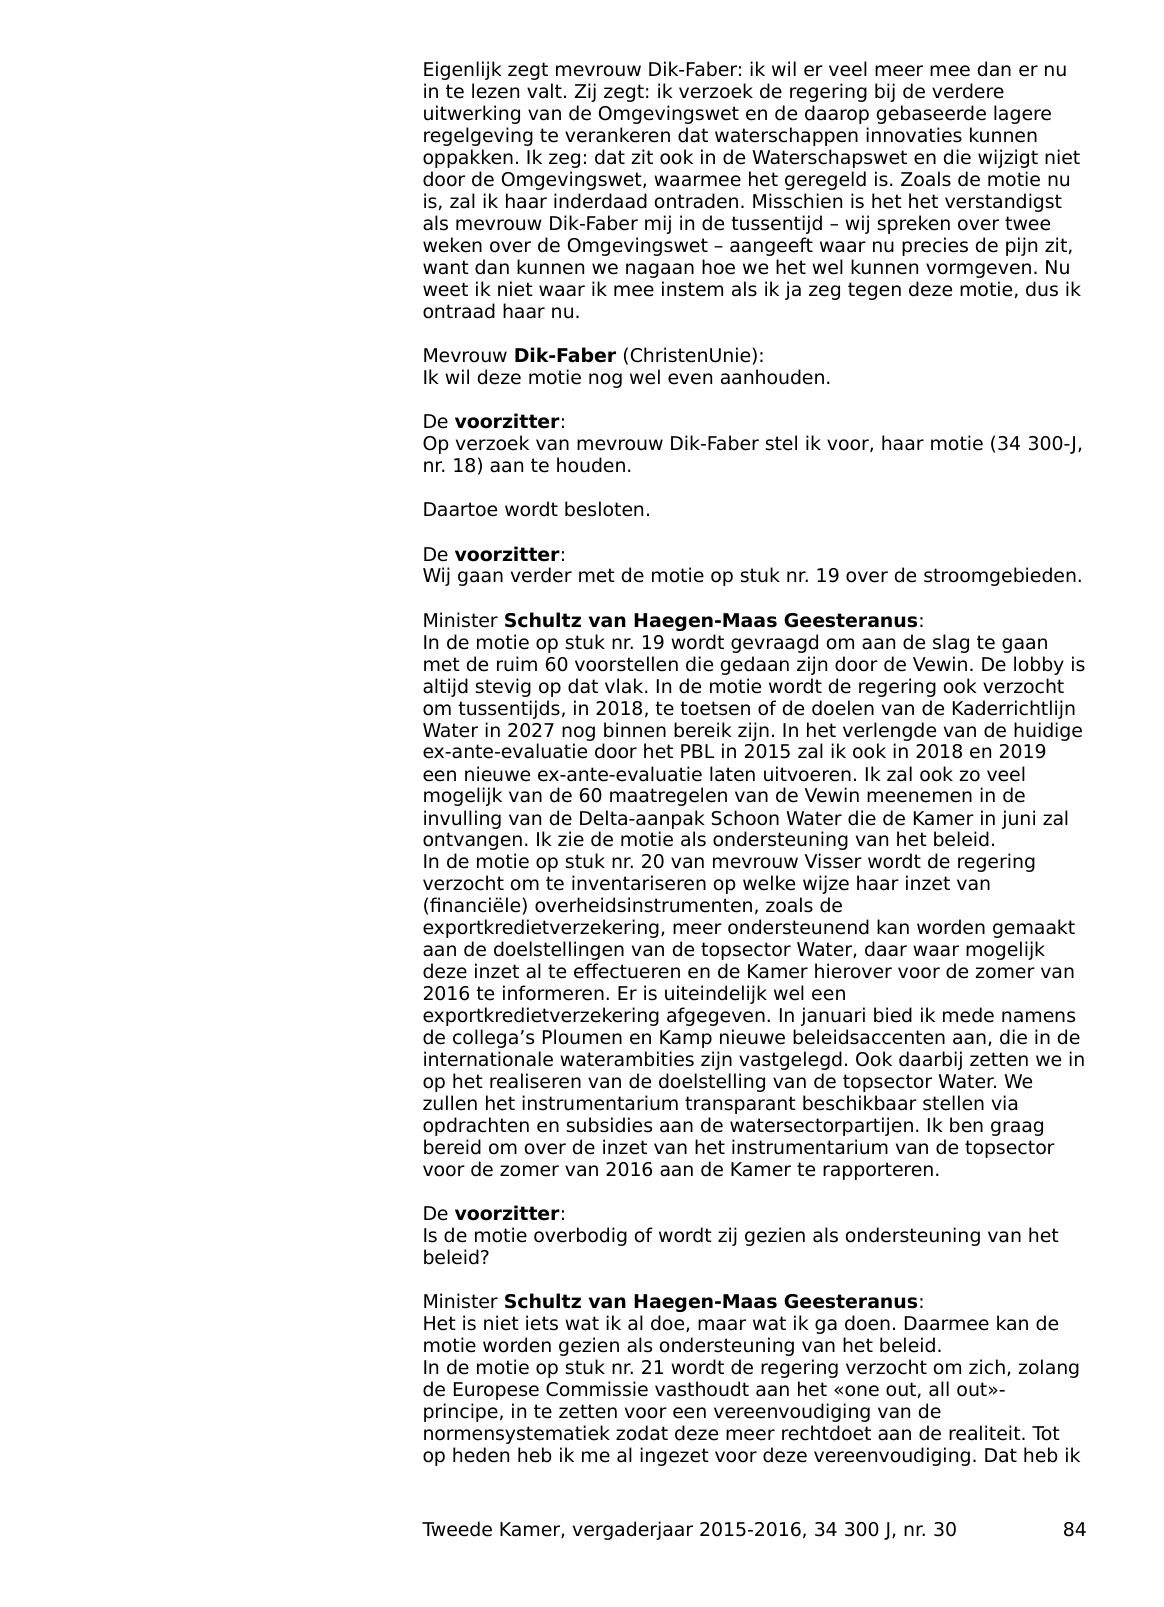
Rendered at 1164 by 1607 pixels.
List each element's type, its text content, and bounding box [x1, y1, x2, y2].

text Ik wil deze motie nog wel even aanhouden. [422, 367, 1087, 389]
text In de motie op stuk nr. 21 wordt de regering verzocht om zich, zolang de Europese Commissie vasthoudt aan het «one out, all out»-principe, in te zetten voor een vereenvoudiging van de normensystematiek zodat deze meer rechtdoet aan de realiteit. Tot op heden heb ik me al ingezet voor deze vereenvoudiging. Dat heb ik [422, 1357, 1087, 1467]
text Daartoe wordt besloten. [422, 499, 1087, 521]
text Minister Schultz van Haegen-Maas Geesteranus: [422, 1291, 1087, 1313]
text De voorzitter: [422, 543, 1087, 565]
text In de motie op stuk nr. 19 wordt gevraagd om aan de slag te gaan met de ruim 60 voorstellen die gedaan zijn door de Vewin. De lobby is altijd stevig op dat vlak. In de motie wordt de regering ook verzocht om tussentijds, in 2018, te toetsen of de doelen van de Kaderrichtlijn Water in 2027 nog binnen bereik zijn. In het verlengde van de huidige ex-ante-evaluatie door het PBL in 2015 zal ik ook in 2018 en 2019 een nieuwe ex-ante-evaluatie laten uitvoeren. Ik zal ook zo veel mogelijk van de 60 maatregelen van de Vewin meenemen in de invulling van de Delta-aanpak Schoon Water die de Kamer in juni zal ontvangen. Ik zie de motie als ondersteuning van het beleid. [422, 632, 1087, 851]
text De voorzitter: [422, 411, 1087, 433]
text Is de motie overbodig of wordt zij gezien als ondersteuning van het beleid? [422, 1225, 1087, 1269]
text Wij gaan verder met de motie op stuk nr. 19 over de stroomgebieden. [422, 565, 1087, 587]
text Het is niet iets wat ik al doe, maar wat ik ga doen. Daarmee kan de motie worden gezien als ondersteuning van het beleid. [422, 1313, 1087, 1357]
text De voorzitter: [422, 1203, 1087, 1225]
text Minister Schultz van Haegen-Maas Geesteranus: [422, 609, 1087, 632]
text In de motie op stuk nr. 20 van mevrouw Visser wordt de regering verzocht om te inventariseren op welke wijze haar inzet van (financiële) overheidsinstrumenten, zoals de exportkredietverzekering, meer ondersteunend kan worden gemaakt aan de doelstellingen van de topsector Water, daar waar mogelijk deze inzet al te effectueren en de Kamer hierover voor de zomer van 2016 te informeren. Er is uiteindelijk wel een exportkredietverzekering afgegeven. In januari bied ik mede namens de collega’s Ploumen en Kamp nieuwe beleidsaccenten aan, die in de internationale waterambities zijn vastgelegd. Ook daarbij zetten we in op het realiseren van de doelstelling van de topsector Water. We zullen het instrumentarium transparant beschikbaar stellen via opdrachten en subsidies aan de watersectorpartijen. Ik ben graag bereid om over de inzet van het instrumentarium van de topsector voor de zomer van 2016 aan de Kamer te rapporteren. [422, 851, 1087, 1181]
text Op verzoek van mevrouw Dik-Faber stel ik voor, haar motie (34 300-J, nr. 18) aan te houden. [422, 433, 1087, 477]
text Eigenlijk zegt mevrouw Dik-Faber: ik wil er veel meer mee dan er nu in te lezen valt. Zij zegt: ik verzoek de regering bij de verdere uitwerking van de Omgevingswet en de daarop gebaseerde lagere regelgeving te verankeren dat waterschappen innovaties kunnen oppakken. Ik zeg: dat zit ook in de Waterschapswet en die wijzigt niet door de Omgevingswet, waarmee het geregeld is. Zoals de motie nu is, zal ik haar inderdaad ontraden. Misschien is het het verstandigst als mevrouw Dik-Faber mij in de tussentijd – wij spreken over twee weken over de Omgevingswet – aangeeft waar nu precies de pijn zit, want dan kunnen we nagaan hoe we het wel kunnen vormgeven. Nu weet ik niet waar ik mee instem als ik ja zeg tegen deze motie, dus ik ontraad haar nu. [422, 59, 1087, 323]
text Mevrouw Dik-Faber (ChristenUnie): [422, 345, 1087, 367]
